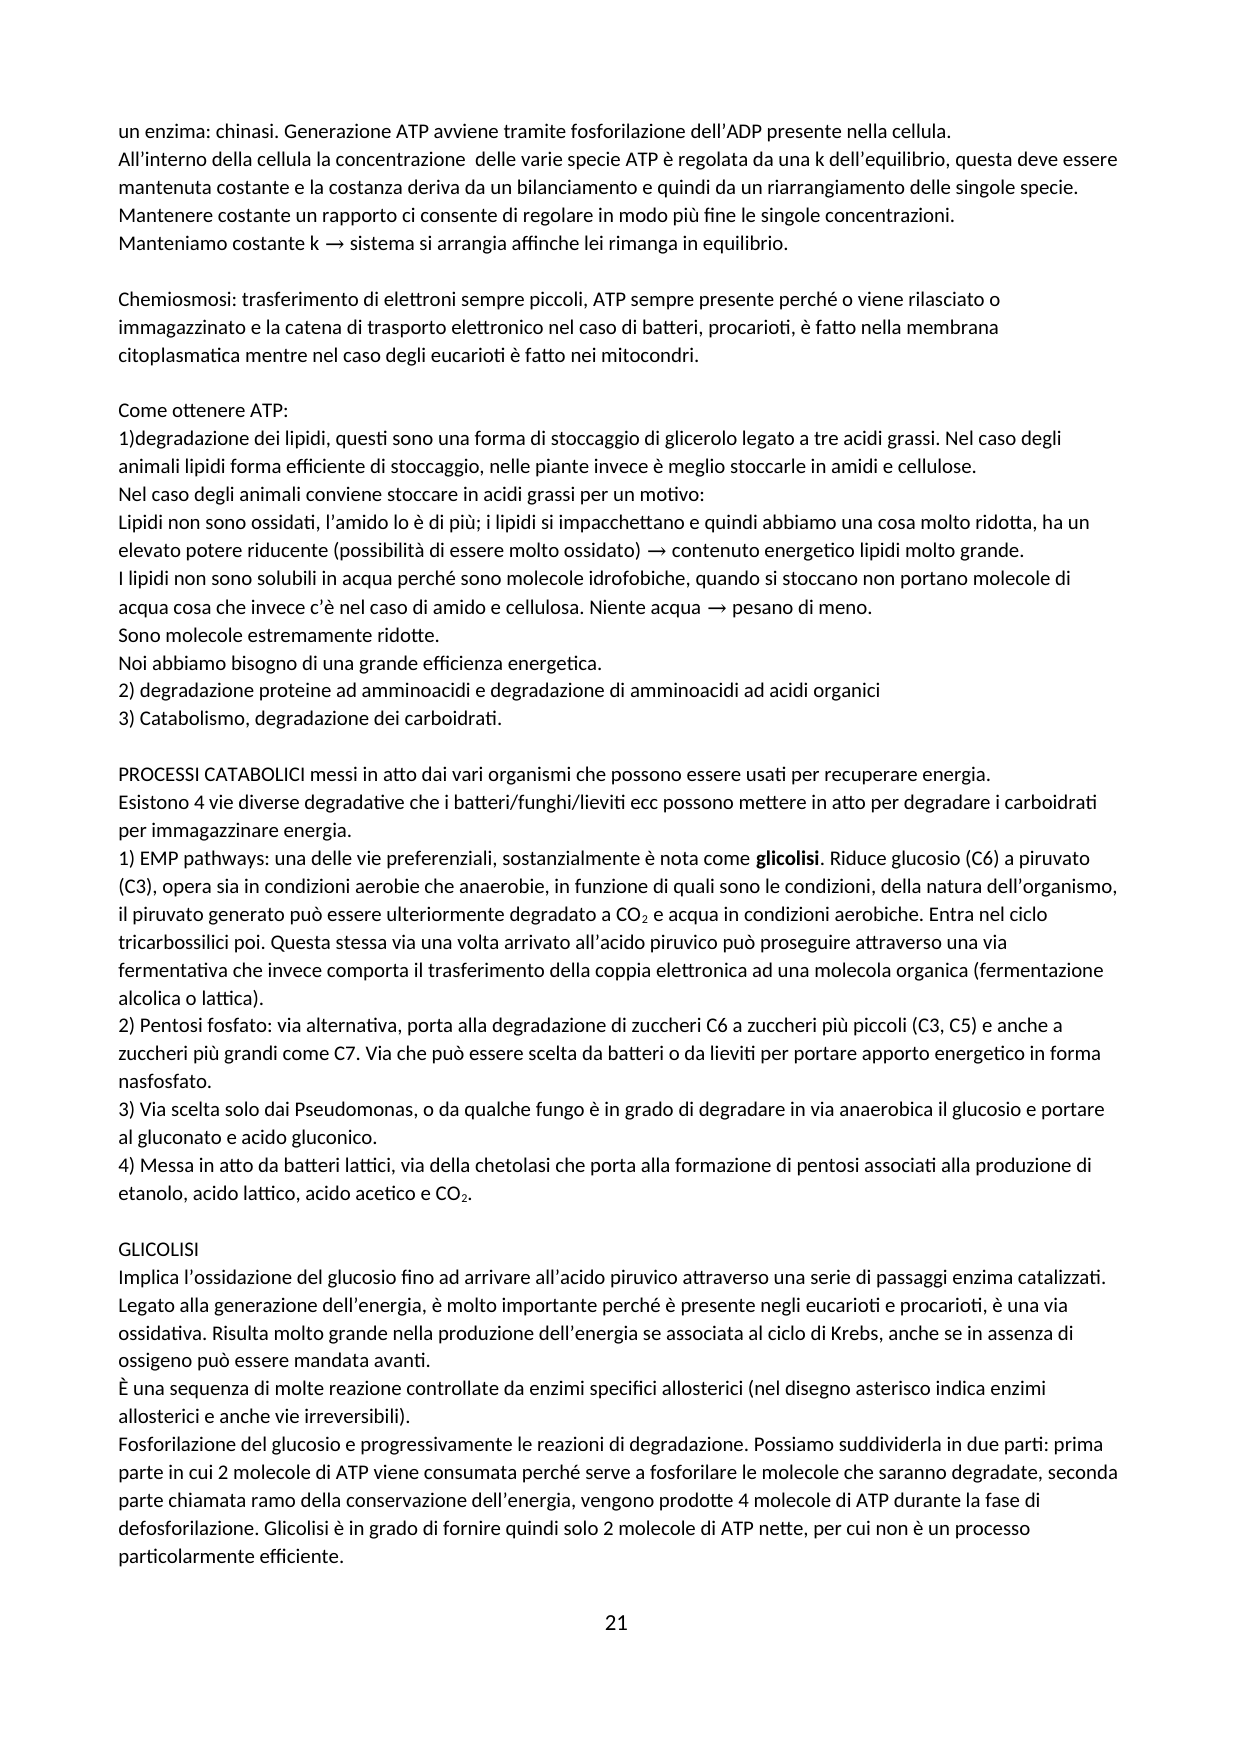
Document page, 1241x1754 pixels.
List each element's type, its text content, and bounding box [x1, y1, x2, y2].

text un enzima: chinasi. Generazione ATP avviene tramite fosforilazione dell’ADP presente nella cellula. All’interno della cellula la concentrazione delle varie specie ATP è regolata da una k dell’equilibrio, questa deve essere mantenuta costante e la costanza deriva da un bilanciamento e quindi da un riarrangiamento delle singole specie. Mantenere costante un rapporto ci consente di regolare in modo più fine le singole concentrazioni. Manteniamo costante k → sistema si arrangia affinche lei rimanga in equilibrio. Chemiosmosi: trasferimento di elettroni sempre piccoli, ATP sempre presente perché o viene rilasciato o immagazzinato e la catena di trasporto elettronico nel caso di batteri, procarioti, è fatto nella membrana citoplasmatica mentre nel caso degli eucarioti è fatto nei mitocondri. Come ottenere ATP: 1)degradazione dei lipidi, questi sono una forma di stoccaggio di glicerolo legato a tre acidi grassi. Nel caso degli animali lipidi forma efficiente di stoccaggio, nelle piante invece è meglio stoccarle in amidi e cellulose. Nel caso degli animali conviene stoccare in acidi grassi per un motivo: Lipidi non sono ossidati, l’amido lo è di più; i lipidi si impacchettano e quindi abbiamo una cosa molto ridotta, ha un elevato potere riducente (possibilità di essere molto ossidato) → contenuto energetico lipidi molto grande. I lipidi non sono solubili in acqua perché sono molecole idrofobiche, quando si stoccano non portano molecole di acqua cosa che invece c’è nel caso di amido e cellulosa. Niente acqua → pesano di meno. Sono molecole estremamente ridotte. Noi abbiamo bisogno di una grande efficienza energetica. 2) degradazione proteine ad amminoacidi e degradazione di amminoacidi ad acidi organici 3) Catabolismo, degradazione dei carboidrati. PROCESSI CATABOLICI messi in atto dai vari organismi che possono essere usati per recuperare energia. Esistono 4 vie diverse degradative che i batteri/funghi/lieviti ecc possono mettere in atto per degradare i carboidrati per immagazzinare energia. 1) EMP pathways: una delle vie preferenziali, sostanzialmente è nota come glicolisi. Riduce glucosio (C6) a piruvato (C3), opera sia in condizioni aerobie che anaerobie, in funzione di quali sono le condizioni, della natura dell’organismo, il piruvato generato può essere ulteriormente degradato a CO2 e acqua in condizioni aerobiche. Entra nel ciclo tricarbossilici poi. Questa stessa via una volta arrivato all’acido piruvico può proseguire attraverso una via fermentativa che invece comporta il trasferimento della coppia elettronica ad una molecola organica (fermentazione alcolica o lattica). 2) Pentosi fosfato: via alternativa, porta alla degradazione di zuccheri C6 a zuccheri più piccoli (C3, C5) e anche a zuccheri più grandi come C7. Via che può essere scelta da batteri o da lieviti per portare apporto energetico in forma nasfosfato. 3) Via scelta solo dai Pseudomonas, o da qualche fungo è in grado di degradare in via anaerobica il glucosio e portare al gluconato e acido gluconico. 4) Messa in atto da batteri lattici, via della chetolasi che porta alla formazione di pentosi associati alla produzione di etanolo, acido lattico, acido acetico e CO2. GLICOLISI Implica l’ossidazione del glucosio fino ad arrivare all’acido piruvico attraverso una serie di passaggi enzima catalizzati. Legato alla generazione dell’energia, è molto importante perché è presente negli eucarioti e procarioti, è una via ossidativa. Risulta molto grande nella produzione dell’energia se associata al ciclo di Krebs, anche se in assenza di ossigeno può essere mandata avanti. È una sequenza di molte reazione controllate da enzimi specifici allosterici (nel disegno asterisco indica enzimi allosterici e anche vie irreversibili). Fosforilazione del glucosio e progressivamente le reazioni di degradazione. Possiamo suddividerla in due parti: prima parte in cui 2 molecole di ATP viene consumata perché serve a fosforilare le molecole che saranno degradate, seconda parte chiamata ramo della conservazione dell’energia, vengono prodotte 4 molecole di ATP durante la fase di defosforilazione. Glicolisi è in grado di fornire quindi solo 2 molecole di ATP nette, per cui non è un processo particolarmente efficiente. [118, 118, 1122, 1568]
